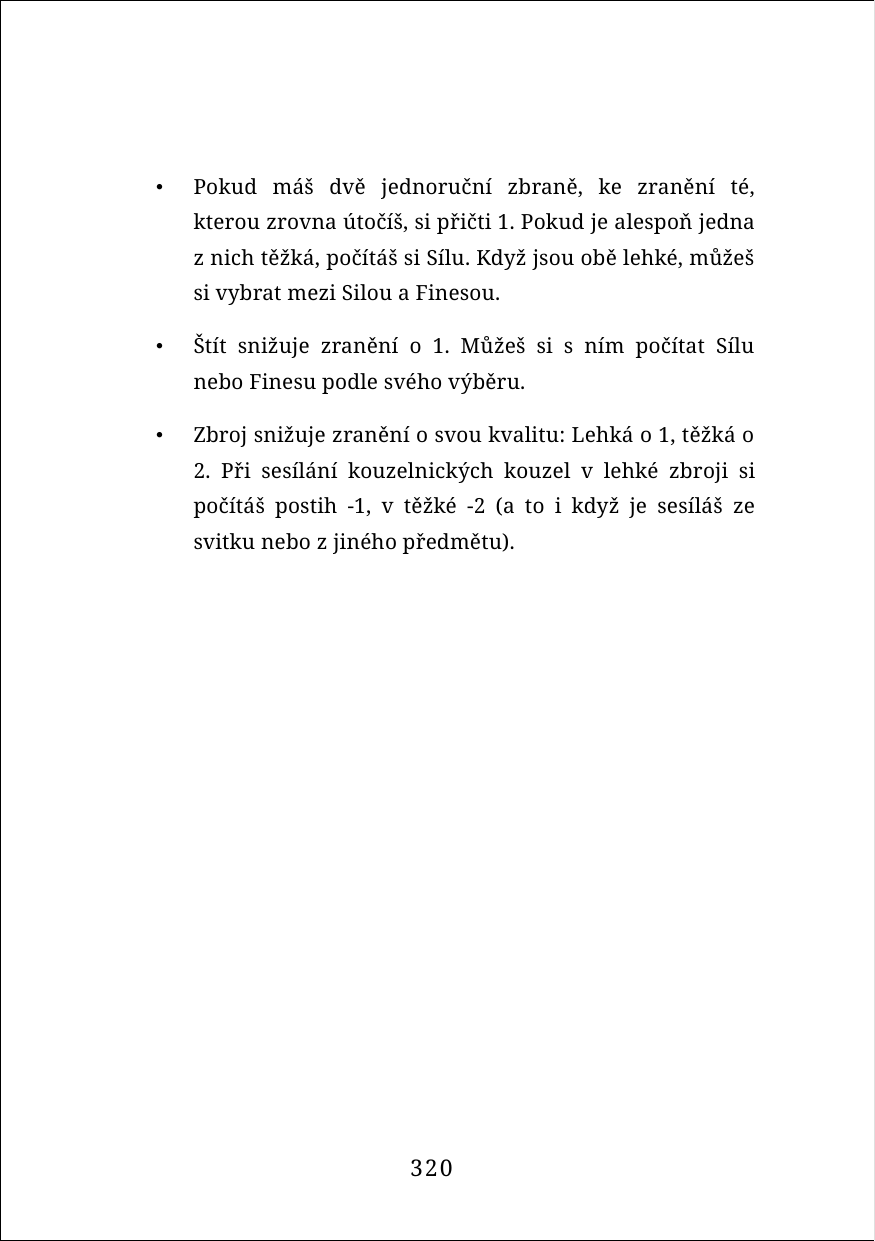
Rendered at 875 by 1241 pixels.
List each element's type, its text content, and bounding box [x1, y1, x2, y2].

list Zbroj snižuje zranění o svou kvalitu: Lehká o 1, těžká o 2. Při sesílání kouzelnických kouzel v lehké zbroji si počítáš postih -1, v těžké -2 (a to i když je sesíláš ze svitku nebo z jiného předmětu). [156, 420, 756, 555]
list Štít snižuje zranění o 1. Můžeš si s ním počítat Sílu nebo Finesu podle svého výběru. [156, 332, 756, 396]
list Pokud máš dvě jednoruční zbraně, ke zranění té, kterou zrovna útočíš, si přičti 1. Pokud je alespoň jedna z nich těžká, počítáš si Sílu. Když jsou obě lehké, můžeš si vybrat mezi Silou a Finesou. [156, 172, 756, 307]
